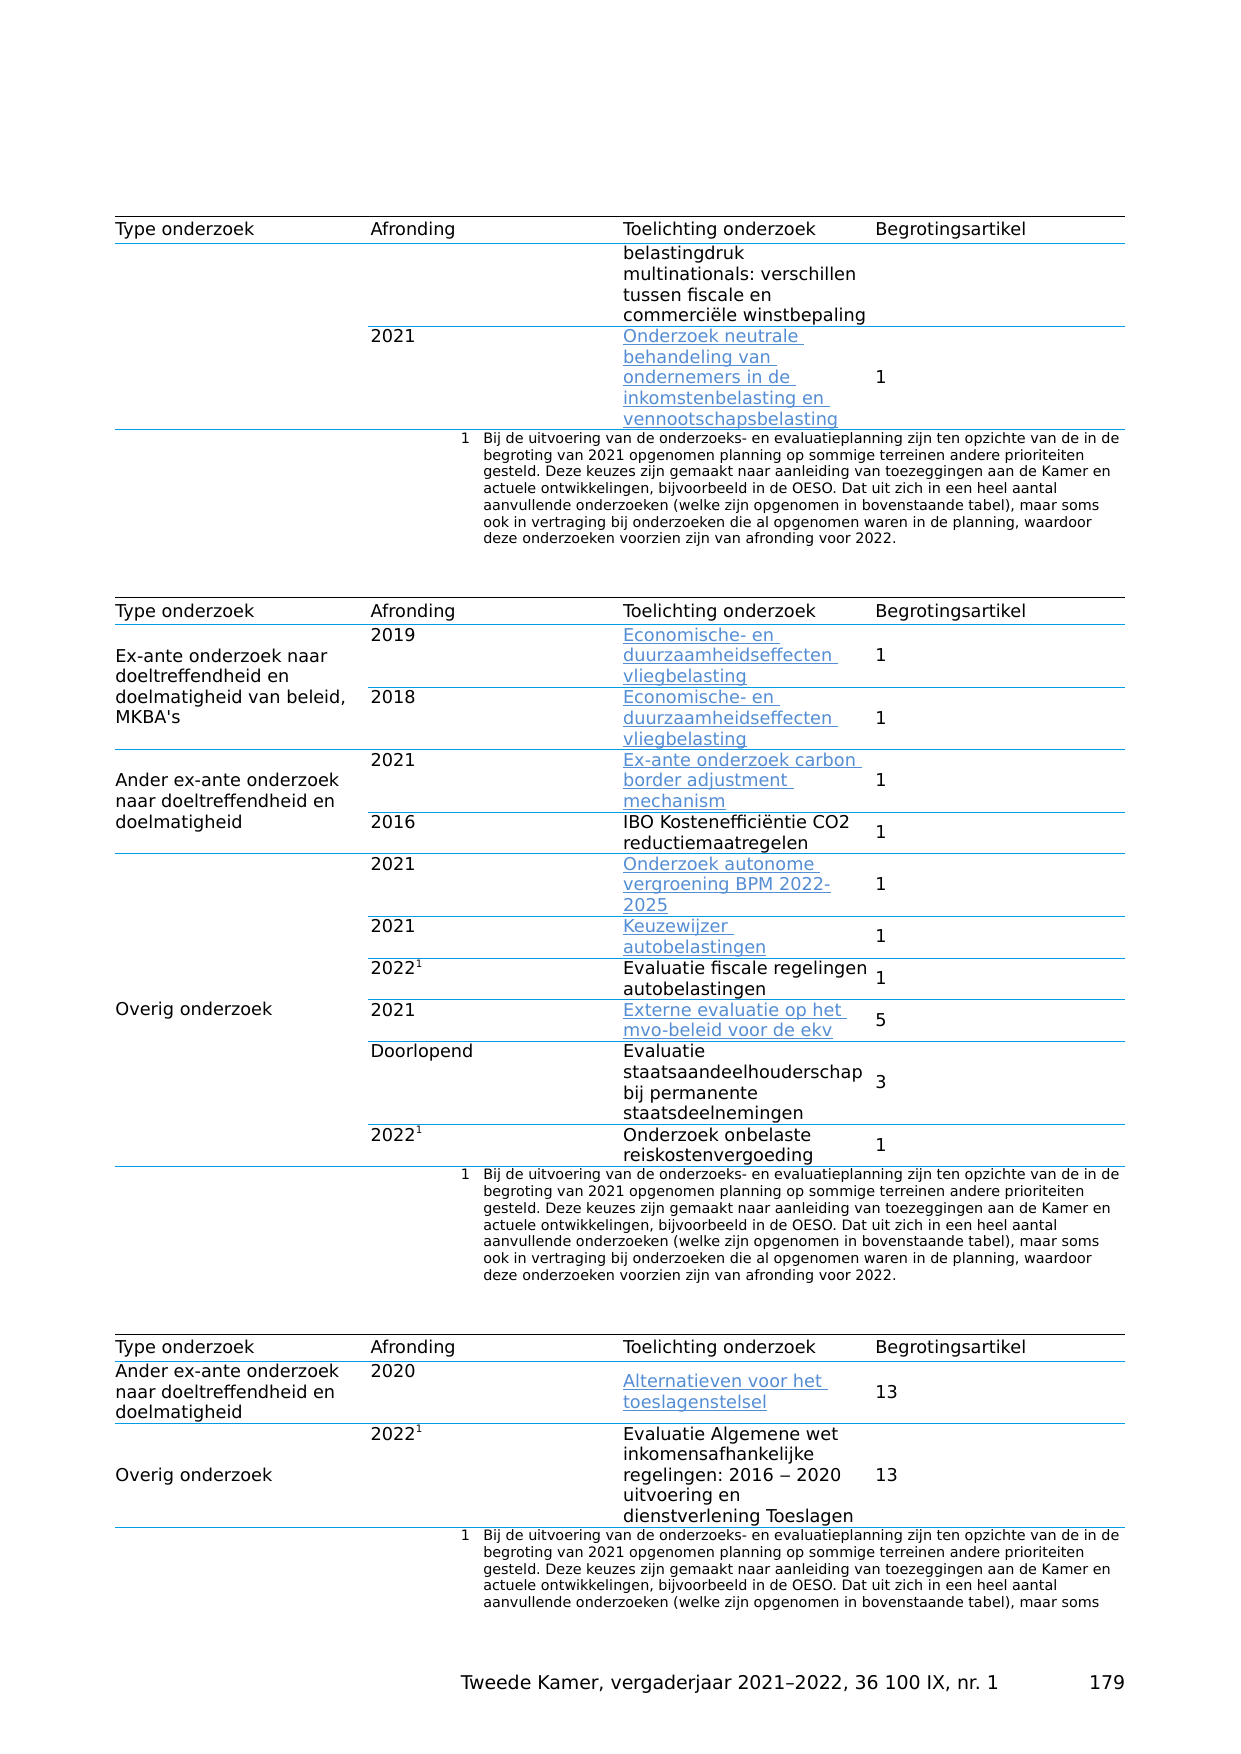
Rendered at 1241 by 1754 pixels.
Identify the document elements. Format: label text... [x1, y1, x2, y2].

table_cell Afronding [368, 1335, 620, 1361]
table_cell Evaluatie staatsaandeelhouderschap bij permanente staatsdeelnemingen [620, 1042, 872, 1124]
table_cell Economische- en duurzaamheidseffecten vliegbelasting [620, 625, 872, 687]
table_cell Begrotingsartikel [872, 1335, 1125, 1361]
table_cell [872, 244, 1125, 326]
table_cell 20221 [368, 1125, 620, 1166]
table_cell 20221 [368, 959, 620, 999]
table_cell Alternatieven voor het toeslagenstelsel [620, 1362, 872, 1423]
table_cell 13 [872, 1362, 1125, 1423]
table_cell 5 [872, 1000, 1125, 1041]
table_cell 2019 [368, 625, 620, 687]
table_cell Onderzoek neutrale behandeling van ondernemers in de inkomstenbelasting en vennootschapsbelasting [620, 327, 872, 429]
table_cell 1 [872, 959, 1125, 999]
table_cell Evaluatie fiscale regelingen autobelastingen [620, 959, 872, 999]
table_cell 2018 [368, 688, 620, 749]
table_cell Begrotingsartikel [872, 598, 1125, 624]
table_cell Begrotingsartikel [872, 217, 1125, 243]
table_cell Keuzewijzer autobelastingen [620, 917, 872, 957]
list Bij de uitvoering van de onderzoeks- en evaluatieplanning zijn ten opzichte van de in de begroting van 2021 opgenomen planning op sommige terreinen andere prioriteiten gesteld. Deze keuzes zijn gemaakt naar aanleiding van toezeggingen aan de Kamer en actuele ontwikkelingen, bijvoorbeeld in de OESO. Dat uit zich in een heel aantal aanvullende onderzoeken (welke zijn opgenomen in bovenstaande tabel), maar soms ook in vertraging bij onderzoeken die al opgenomen waren in de planning, waardoor deze onderzoeken voorzien zijn van afronding voor 2022. [461, 1167, 1125, 1284]
table_cell 1 [872, 688, 1125, 749]
table_cell 1 [872, 327, 1125, 429]
table_cell Evaluatie Algemene wet inkomensafhankelijke regelingen: 2016 ‒ 2020 uitvoering en dienstverlening Toeslagen [620, 1424, 872, 1527]
table_cell Toelichting onderzoek [620, 217, 872, 243]
table_header Tabel 86 Thema 3 - Verduurzaming en vergroening van de economie [115, 572, 1125, 597]
table_cell 1 [872, 917, 1125, 957]
table_cell Type onderzoek [115, 1335, 367, 1361]
table_cell Overig onderzoek [115, 854, 367, 1166]
table_cell 20221 [368, 1424, 620, 1527]
table_cell 1 [872, 625, 1125, 687]
list Bij de uitvoering van de onderzoeks- en evaluatieplanning zijn ten opzichte van de in de begroting van 2021 opgenomen planning op sommige terreinen andere prioriteiten gesteld. Deze keuzes zijn gemaakt naar aanleiding van toezeggingen aan de Kamer en actuele ontwikkelingen, bijvoorbeeld in de OESO. Dat uit zich in een heel aantal aanvullende onderzoeken (welke zijn opgenomen in bovenstaande tabel), maar soms [461, 1528, 1125, 1611]
table_cell 2016 [368, 813, 620, 853]
table_cell Onderzoek autonome vergroening BPM 2022-2025 [620, 854, 872, 916]
table_cell Type onderzoek [115, 217, 367, 243]
table_cell Ex-ante onderzoek naar doeltreffendheid en doelmatigheid van beleid, MKBA's [115, 625, 367, 749]
table_cell Toelichting onderzoek [620, 598, 872, 624]
table_cell 2021 [368, 854, 620, 916]
table_cell belastingdruk multinationals: verschillen tussen fiscale en commerciële winstbepaling [620, 244, 872, 326]
table_cell 13 [872, 1424, 1125, 1527]
table_cell 3 [872, 1042, 1125, 1124]
table_cell Doorlopend [368, 1042, 620, 1124]
table_cell IBO Kostenefficiëntie CO2 reductiemaatregelen [620, 813, 872, 853]
table_cell 2021 [368, 917, 620, 957]
table_cell 1 [872, 854, 1125, 916]
table_cell Overig onderzoek [115, 1424, 367, 1527]
table_cell 1 [872, 750, 1125, 811]
table_cell Onderzoek onbelaste reiskostenvergoeding [620, 1125, 872, 1166]
table_cell Afronding [368, 598, 620, 624]
table_cell 2021 [368, 750, 620, 811]
table_cell Economische- en duurzaamheidseffecten vliegbelasting [620, 688, 872, 749]
table_cell 2021 [368, 327, 620, 429]
table_cell 1 [872, 813, 1125, 853]
table_cell [115, 244, 367, 429]
table_cell Toelichting onderzoek [620, 1335, 872, 1361]
table_cell Ex-ante onderzoek carbon border adjustment mechanism [620, 750, 872, 811]
table_cell 2020 [368, 1362, 620, 1423]
table_cell 1 [872, 1125, 1125, 1166]
table_cell 2021 [368, 1000, 620, 1041]
table_cell Afronding [368, 217, 620, 243]
table_cell Type onderzoek [115, 598, 367, 624]
list Bij de uitvoering van de onderzoeks- en evaluatieplanning zijn ten opzichte van de in de begroting van 2021 opgenomen planning op sommige terreinen andere prioriteiten gesteld. Deze keuzes zijn gemaakt naar aanleiding van toezeggingen aan de Kamer en actuele ontwikkelingen, bijvoorbeeld in de OESO. Dat uit zich in een heel aantal aanvullende onderzoeken (welke zijn opgenomen in bovenstaande tabel), maar soms ook in vertraging bij onderzoeken die al opgenomen waren in de planning, waardoor deze onderzoeken voorzien zijn van afronding voor 2022. [461, 430, 1125, 547]
table_header Tabel 87 Thema 4 - Vergroten menselijke maat in het toeslagenstelsel [115, 1309, 1125, 1334]
table_cell [368, 244, 620, 326]
table_cell Ander ex-ante onderzoek naar doeltreffendheid en doelmatigheid [115, 750, 367, 853]
table_cell Ander ex-ante onderzoek naar doeltreffendheid en doelmatigheid [115, 1362, 367, 1423]
table_cell Externe evaluatie op het mvo-beleid voor de ekv [620, 1000, 872, 1041]
table_header Tabel 85 Thema 2 - Nederland in Europa en de wereld [115, 191, 1125, 216]
